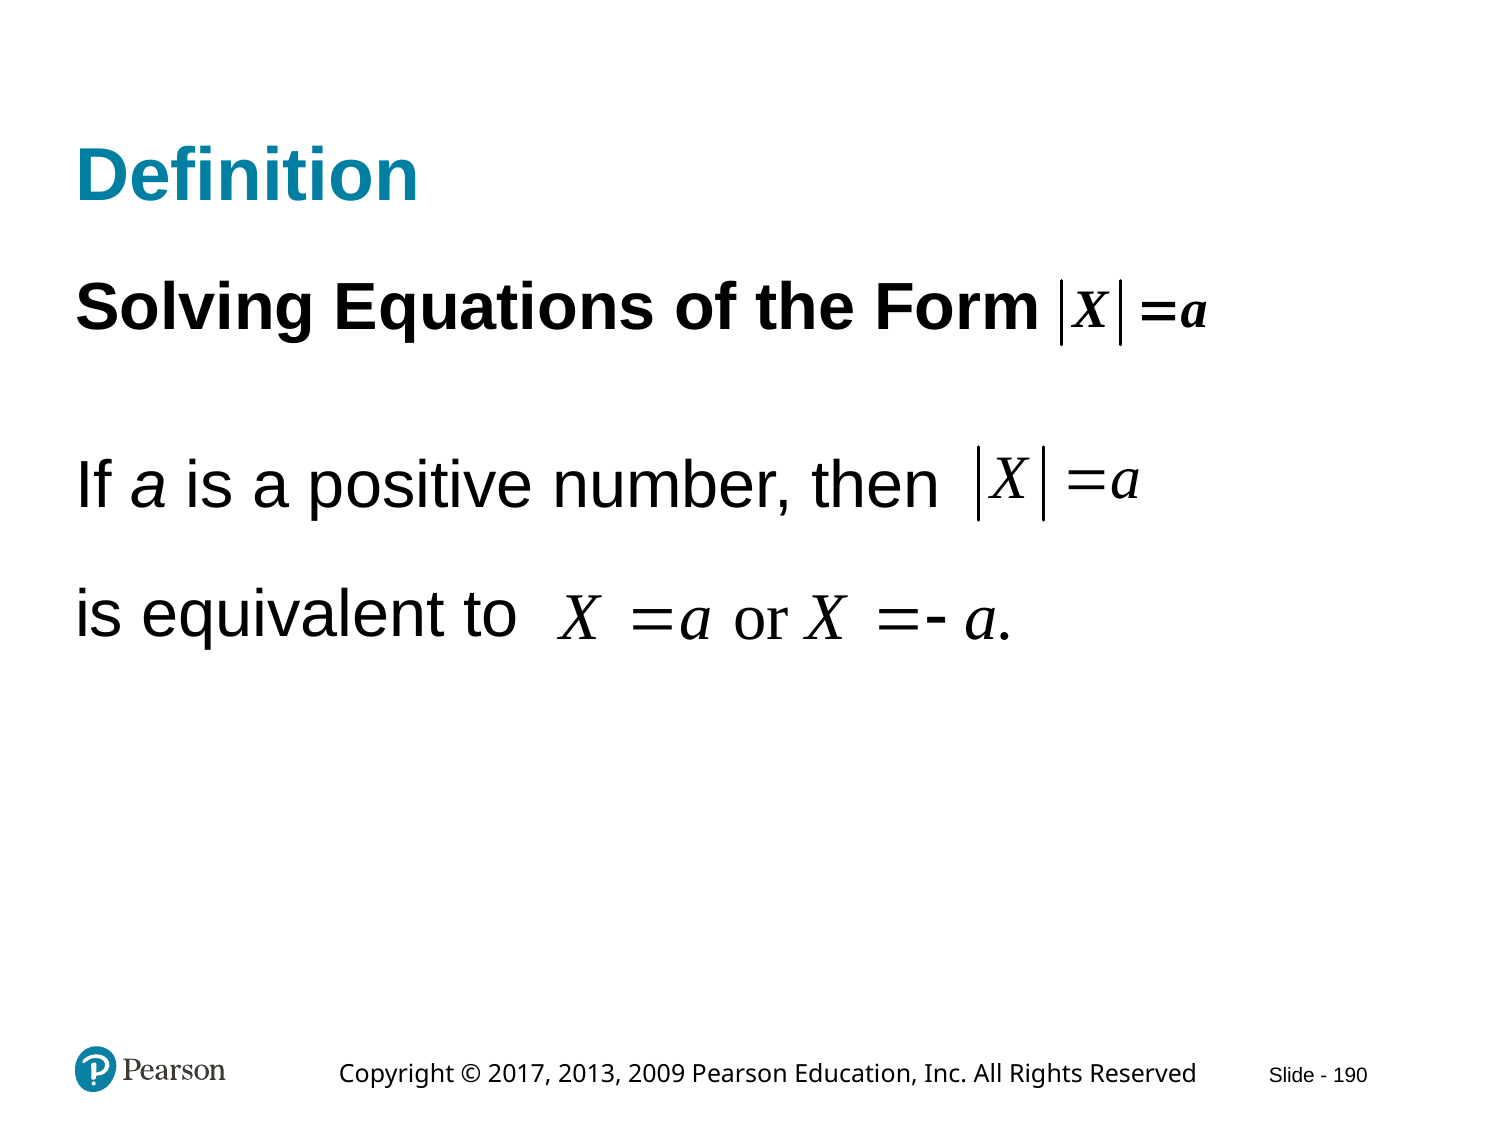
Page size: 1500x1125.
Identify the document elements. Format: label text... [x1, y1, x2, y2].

list If a is a positive number, then [75, 440, 950, 520]
chart [972, 442, 1148, 525]
title Definition [75, 35, 1425, 216]
chart [1056, 275, 1213, 350]
list Solving Equations of the Form [75, 262, 1050, 341]
chart [549, 587, 1013, 647]
list is equivalent to [75, 570, 542, 650]
